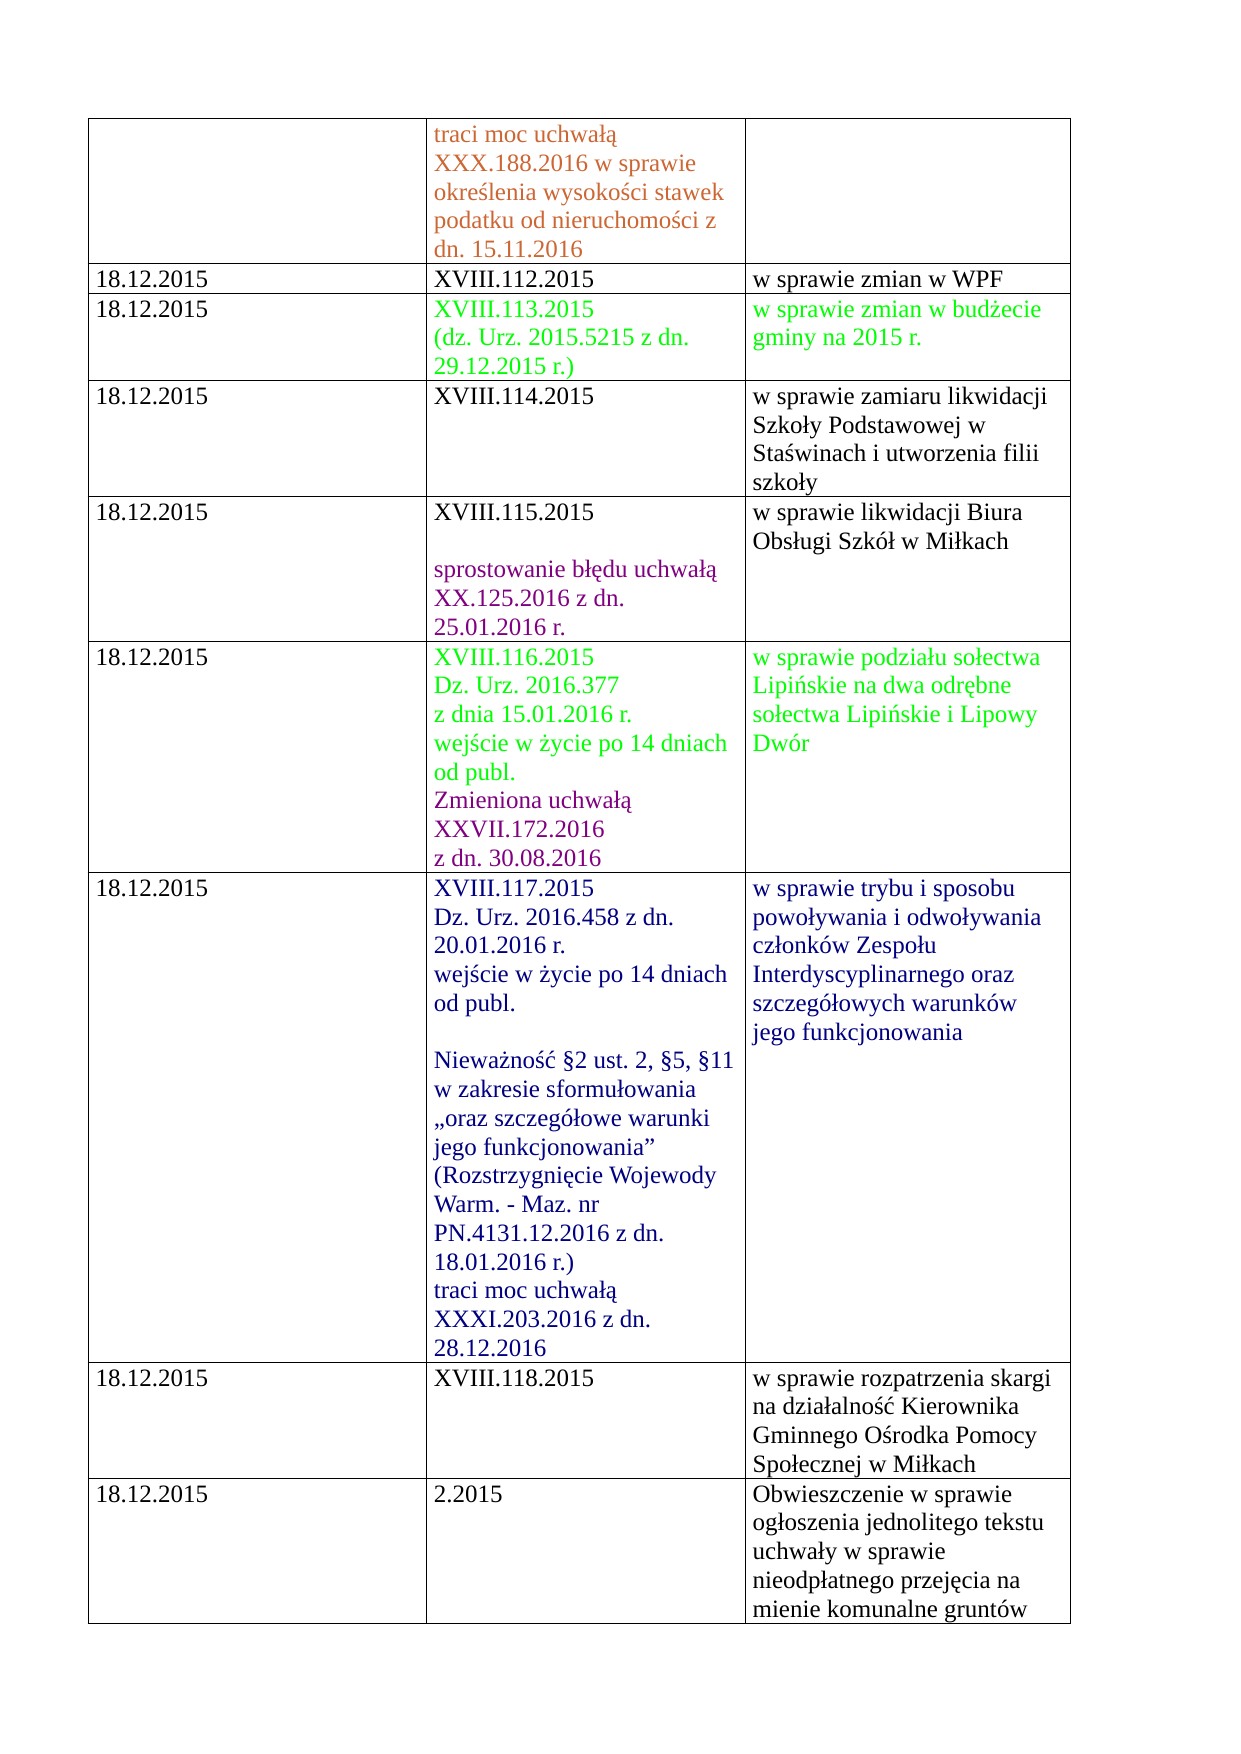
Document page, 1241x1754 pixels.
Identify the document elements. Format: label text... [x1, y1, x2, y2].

table_cell XVIII.118.2015 [427, 1363, 745, 1478]
table_cell XVIII.116.2015 Dz. Urz. 2016.377 z dnia 15.01.2016 r. wejście w życie po 14 dniach od publ. Zmieniona uchwałą XXVII.172.2016 z dn. 30.08.2016 [427, 642, 745, 872]
table_cell XVIII.114.2015 [427, 381, 745, 496]
table_cell [746, 119, 1070, 263]
table_cell w sprawie podziału sołectwa Lipińskie na dwa odrębne sołectwa Lipińskie i Lipowy Dwór [746, 642, 1070, 872]
table_cell XVIII.112.2015 [427, 264, 745, 293]
table_cell 18.12.2015 [89, 873, 426, 1362]
table_cell 18.12.2015 [89, 1363, 426, 1478]
table_cell 18.12.2015 [89, 294, 426, 380]
table_cell 18.12.2015 [89, 642, 426, 872]
table_cell 18.12.2015 [89, 1479, 426, 1622]
table_cell 2.2015 [427, 1479, 745, 1622]
table_cell w sprawie rozpatrzenia skargi na działalność Kierownika Gminnego Ośrodka Pomocy Społecznej w Miłkach [746, 1363, 1070, 1478]
table_cell traci moc uchwałą XXX.188.2016 w sprawie określenia wysokości stawek podatku od nieruchomości z dn. 15.11.2016 [427, 119, 745, 263]
table_cell XVIII.113.2015 (dz. Urz. 2015.5215 z dn. 29.12.2015 r.) [427, 294, 745, 380]
table_cell 18.12.2015 [89, 264, 426, 293]
table_cell w sprawie likwidacji Biura Obsługi Szkół w Miłkach [746, 497, 1070, 641]
table_cell XVIII.117.2015 Dz. Urz. 2016.458 z dn. 20.01.2016 r. wejście w życie po 14 dniach od publ. Nieważność §2 ust. 2, §5, §11 w zakresie sformułowania „oraz szczegółowe warunki jego funkcjonowania” (Rozstrzygnięcie Wojewody Warm. - Maz. nr PN.4131.12.2016 z dn. 18.01.2016 r.) traci moc uchwałą XXXI.203.2016 z dn. 28.12.2016 [427, 873, 745, 1362]
table_cell 18.12.2015 [89, 381, 426, 496]
table_cell w sprawie zamiaru likwidacji Szkoły Podstawowej w Staświnach i utworzenia filii szkoły [746, 381, 1070, 496]
table_cell 18.12.2015 [89, 497, 426, 641]
table_cell w sprawie trybu i sposobu powoływania i odwoływania członków Zespołu Interdyscyplinarnego oraz szczegółowych warunków jego funkcjonowania [746, 873, 1070, 1362]
table_cell XVIII.115.2015 sprostowanie błędu uchwałą XX.125.2016 z dn. 25.01.2016 r. [427, 497, 745, 641]
table_cell w sprawie zmian w budżecie gminy na 2015 r. [746, 294, 1070, 380]
table_cell [89, 119, 426, 263]
table_cell Obwieszczenie w sprawie ogłoszenia jednolitego tekstu uchwały w sprawie nieodpłatnego przejęcia na mienie komunalne gruntów [746, 1479, 1070, 1622]
table_cell w sprawie zmian w WPF [746, 264, 1070, 293]
